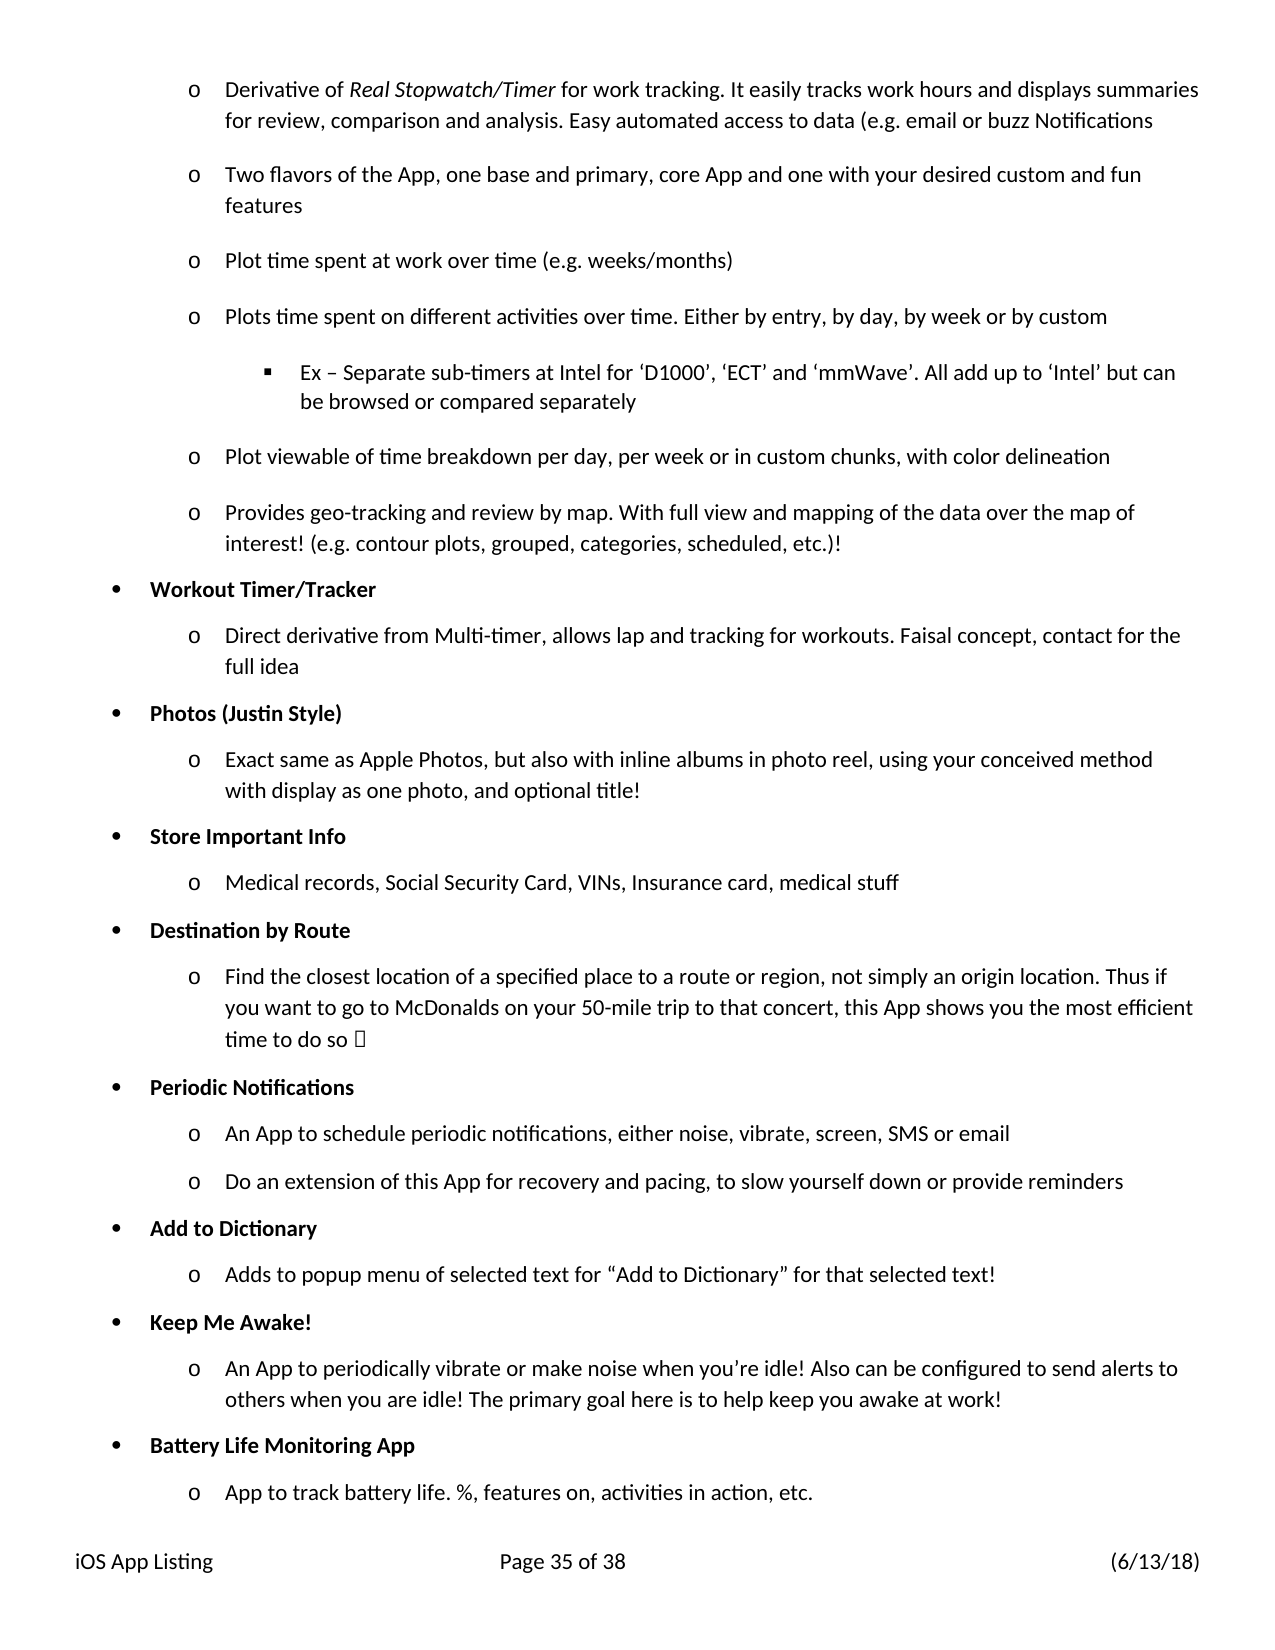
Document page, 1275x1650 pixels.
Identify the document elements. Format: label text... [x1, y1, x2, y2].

list Periodic Notifications [112, 1073, 1200, 1101]
list Plots time spent on different activities over time. Either by entry, by day, by week or by custom [187, 302, 1200, 331]
list Plot viewable of time breakdown per day, per week or in custom chunks, with color delineation [187, 442, 1200, 471]
list Store Important Info [112, 822, 1200, 850]
list App to track battery life. %, features on, activities in action, etc. [187, 1478, 1200, 1507]
list Photos (Justin Style) [112, 699, 1200, 727]
list Find the closest location of a specified place to a route or region, not simply an origin location. Thus if you want to go to McDonalds on your 50-mile trip to that concert, this App shows you the most efficient time to do so  [187, 962, 1200, 1054]
list Direct derivative from Multi-timer, allows lap and tracking for workouts. Faisal concept, contact for the full idea [187, 621, 1200, 680]
list Provides geo-tracking and review by map. With full view and mapping of the data over the map of interest! (e.g. contour plots, grouped, categories, scheduled, etc.)! [187, 498, 1200, 557]
list Plot time spent at work over time (e.g. weeks/months) [187, 246, 1200, 275]
list Medical records, Social Security Card, VINs, Insurance card, medical stuff [187, 868, 1200, 898]
list Adds to popup menu of selected text for “Add to Dictionary” for that selected text! [187, 1261, 1200, 1290]
list Destination by Route [112, 916, 1200, 944]
list An App to schedule periodic notifications, either noise, vibrate, screen, SMS or email [187, 1119, 1200, 1148]
list An App to periodically vibrate or make noise when you’re idle! Also can be configured to send alerts to others when you are idle! The primary goal here is to help keep you awake at work! [187, 1354, 1200, 1413]
list Keep Me Awake! [112, 1308, 1200, 1336]
list Add to Dictionary [112, 1214, 1200, 1242]
list Battery Life Monitoring App [112, 1432, 1200, 1460]
list Two flavors of the App, one base and primary, core App and one with your desired custom and fun features [187, 161, 1200, 219]
list Derivative of Real Stopwatch/Timer for work tracking. It easily tracks work hours and displays summaries for review, comparison and analysis. Easy automated access to data (e.g. email or buzz Notifications [187, 75, 1200, 134]
list Do an extension of this App for recovery and pacing, to slow yourself down or provide reminders [187, 1167, 1200, 1196]
list Workout Timer/Tracker [112, 575, 1200, 603]
list Ex – Separate sub-timers at Intel for ‘D1000’, ‘ECT’ and ‘mmWave’. All add up to ‘Intel’ but can be browsed or compared separately [262, 358, 1200, 415]
list Exact same as Apple Photos, but also with inline albums in photo reel, using your conceived method with display as one photo, and optional title! [187, 745, 1200, 804]
